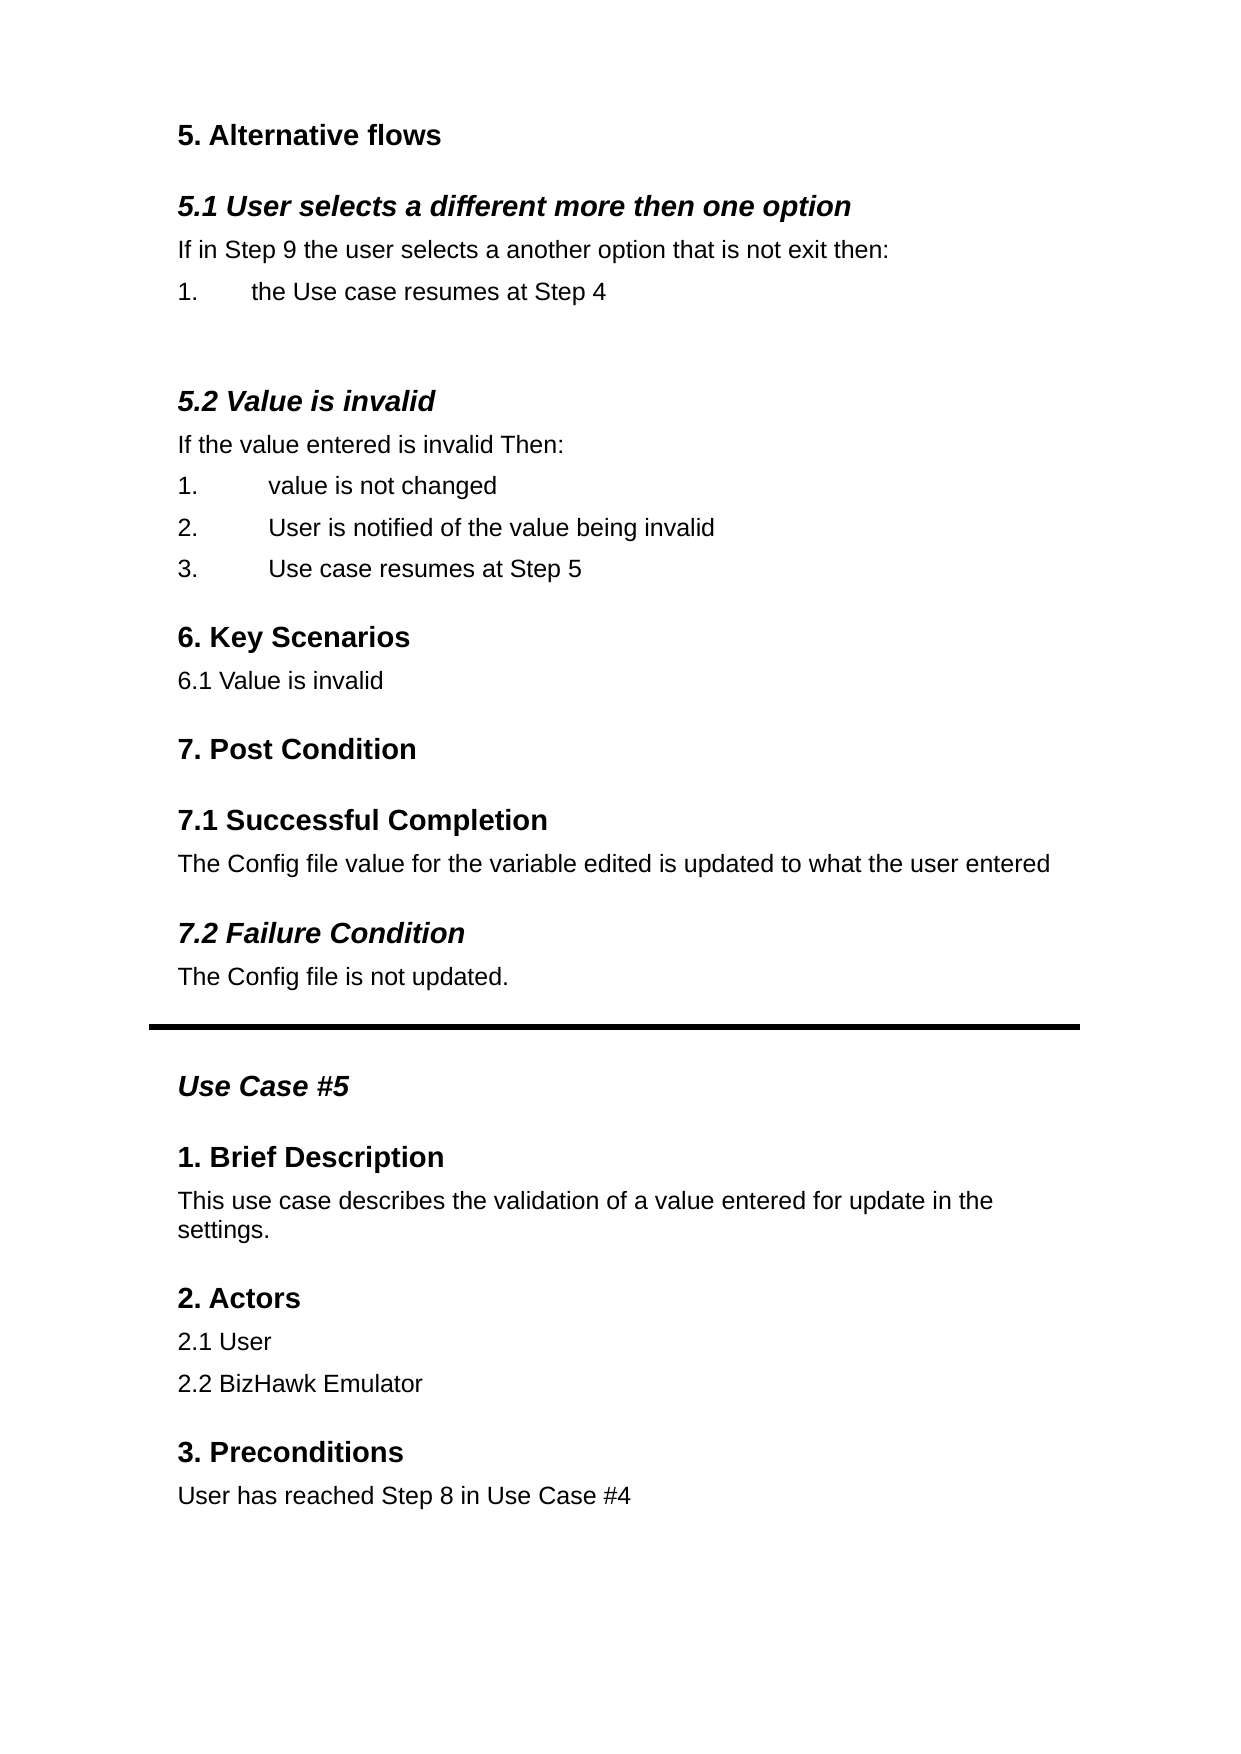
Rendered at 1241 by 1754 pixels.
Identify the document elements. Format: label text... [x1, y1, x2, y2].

subtitle 5. Alternative flows [177, 118, 1063, 152]
text 6.1 Value is invalid [177, 666, 1063, 695]
subtitle 1. Brief Description [177, 1140, 1063, 1174]
subtitle Use Case #5 [177, 1069, 1063, 1103]
text 2.1 User [177, 1327, 1063, 1356]
subtitle 5.1 User selects a different more then one option [177, 189, 1063, 223]
text The Config file value for the variable edited is updated to what the user entered [177, 849, 1063, 878]
text The Config file is not updated. [177, 962, 1063, 990]
text User has reached Step 8 in Use Case #4 [177, 1481, 1063, 1509]
list Use case resumes at Step 5 [177, 554, 1063, 582]
text If the value entered is invalid Then: [177, 430, 1063, 459]
subtitle 7. Post Condition [177, 732, 1063, 766]
text If in Step 9 the user selects a another option that is not exit then: [177, 235, 1063, 264]
subtitle 7.2 Failure Condition [177, 916, 1063, 949]
text This use case describes the validation of a value entered for update in the settings. [177, 1186, 1063, 1244]
subtitle 2. Actors [177, 1281, 1063, 1315]
subtitle 7.1 Successful Completion [177, 803, 1063, 837]
list User is notified of the value being invalid [177, 512, 1063, 541]
subtitle 6. Key Scenarios [177, 620, 1063, 653]
subtitle 5.2 Value is invalid [177, 384, 1063, 417]
list the Use case resumes at Step 4 [177, 276, 1063, 305]
list value is not changed [177, 471, 1063, 500]
text 2.2 BizHawk Emulator [177, 1368, 1063, 1397]
subtitle 3. Preconditions [177, 1435, 1063, 1468]
